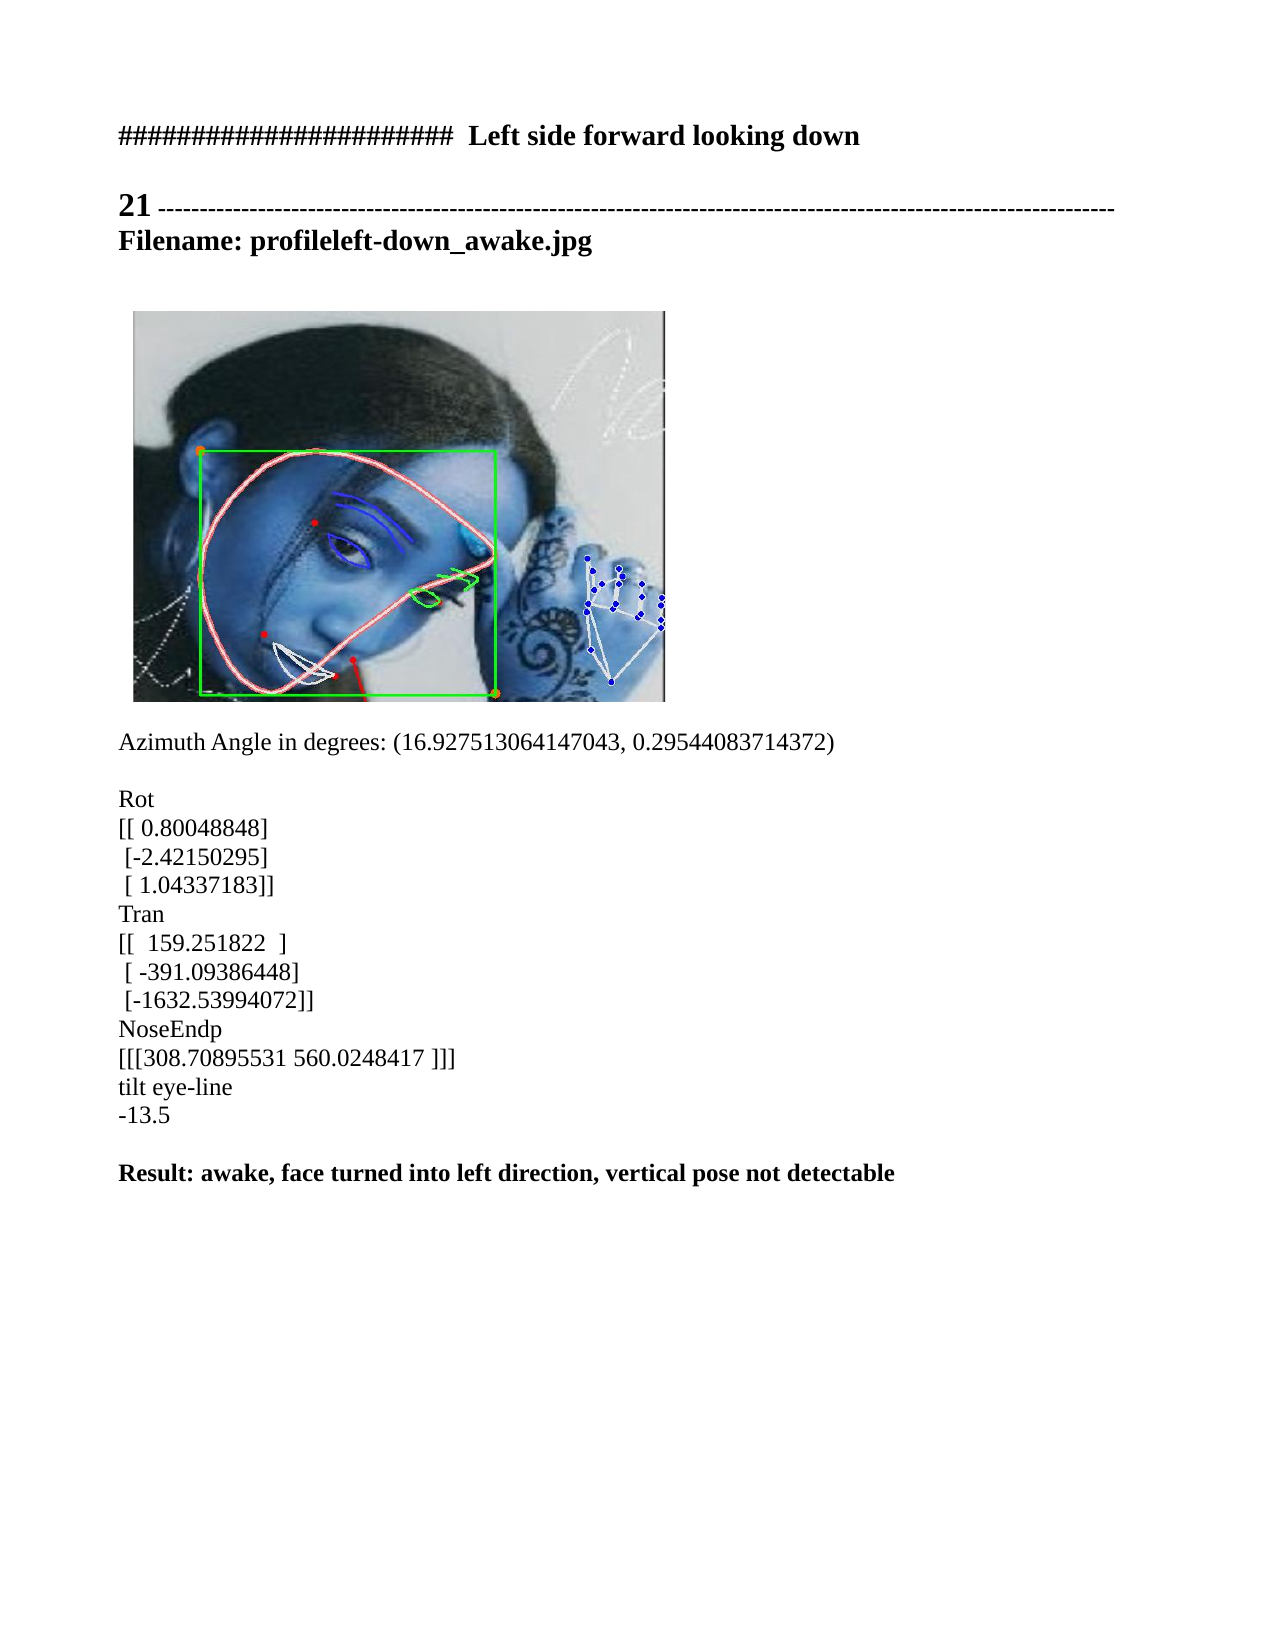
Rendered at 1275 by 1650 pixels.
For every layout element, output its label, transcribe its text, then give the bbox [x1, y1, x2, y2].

picture [133, 311, 666, 702]
text NoseEndp [118, 1014, 1157, 1043]
text [ -391.09386448] [118, 957, 1157, 985]
text Tran [118, 899, 1157, 928]
text -13.5 [118, 1100, 1157, 1129]
text Filename: profileleft-down_awake.jpg [118, 223, 1157, 257]
text [-2.42150295] [118, 842, 1157, 870]
text [[ 0.80048848] [118, 813, 1157, 842]
text [ 1.04337183]] [118, 870, 1157, 899]
text [[[308.70895531 560.0248417 ]]] [118, 1043, 1157, 1072]
text Azimuth Angle in degrees: (16.927513064147043, 0.29544083714372) [118, 727, 1157, 755]
text ####################### Left side forward looking down [118, 118, 1157, 152]
text [[ 159.251822 ] [118, 928, 1157, 957]
text Result: awake, face turned into left direction, vertical pose not detectable [118, 1158, 1157, 1187]
text tilt eye-line [118, 1072, 1157, 1100]
text Rot [118, 784, 1157, 813]
text [-1632.53994072]] [118, 985, 1157, 1014]
text 21 ------------------------------------------------------------------------------------------------------------------- [118, 185, 1157, 223]
